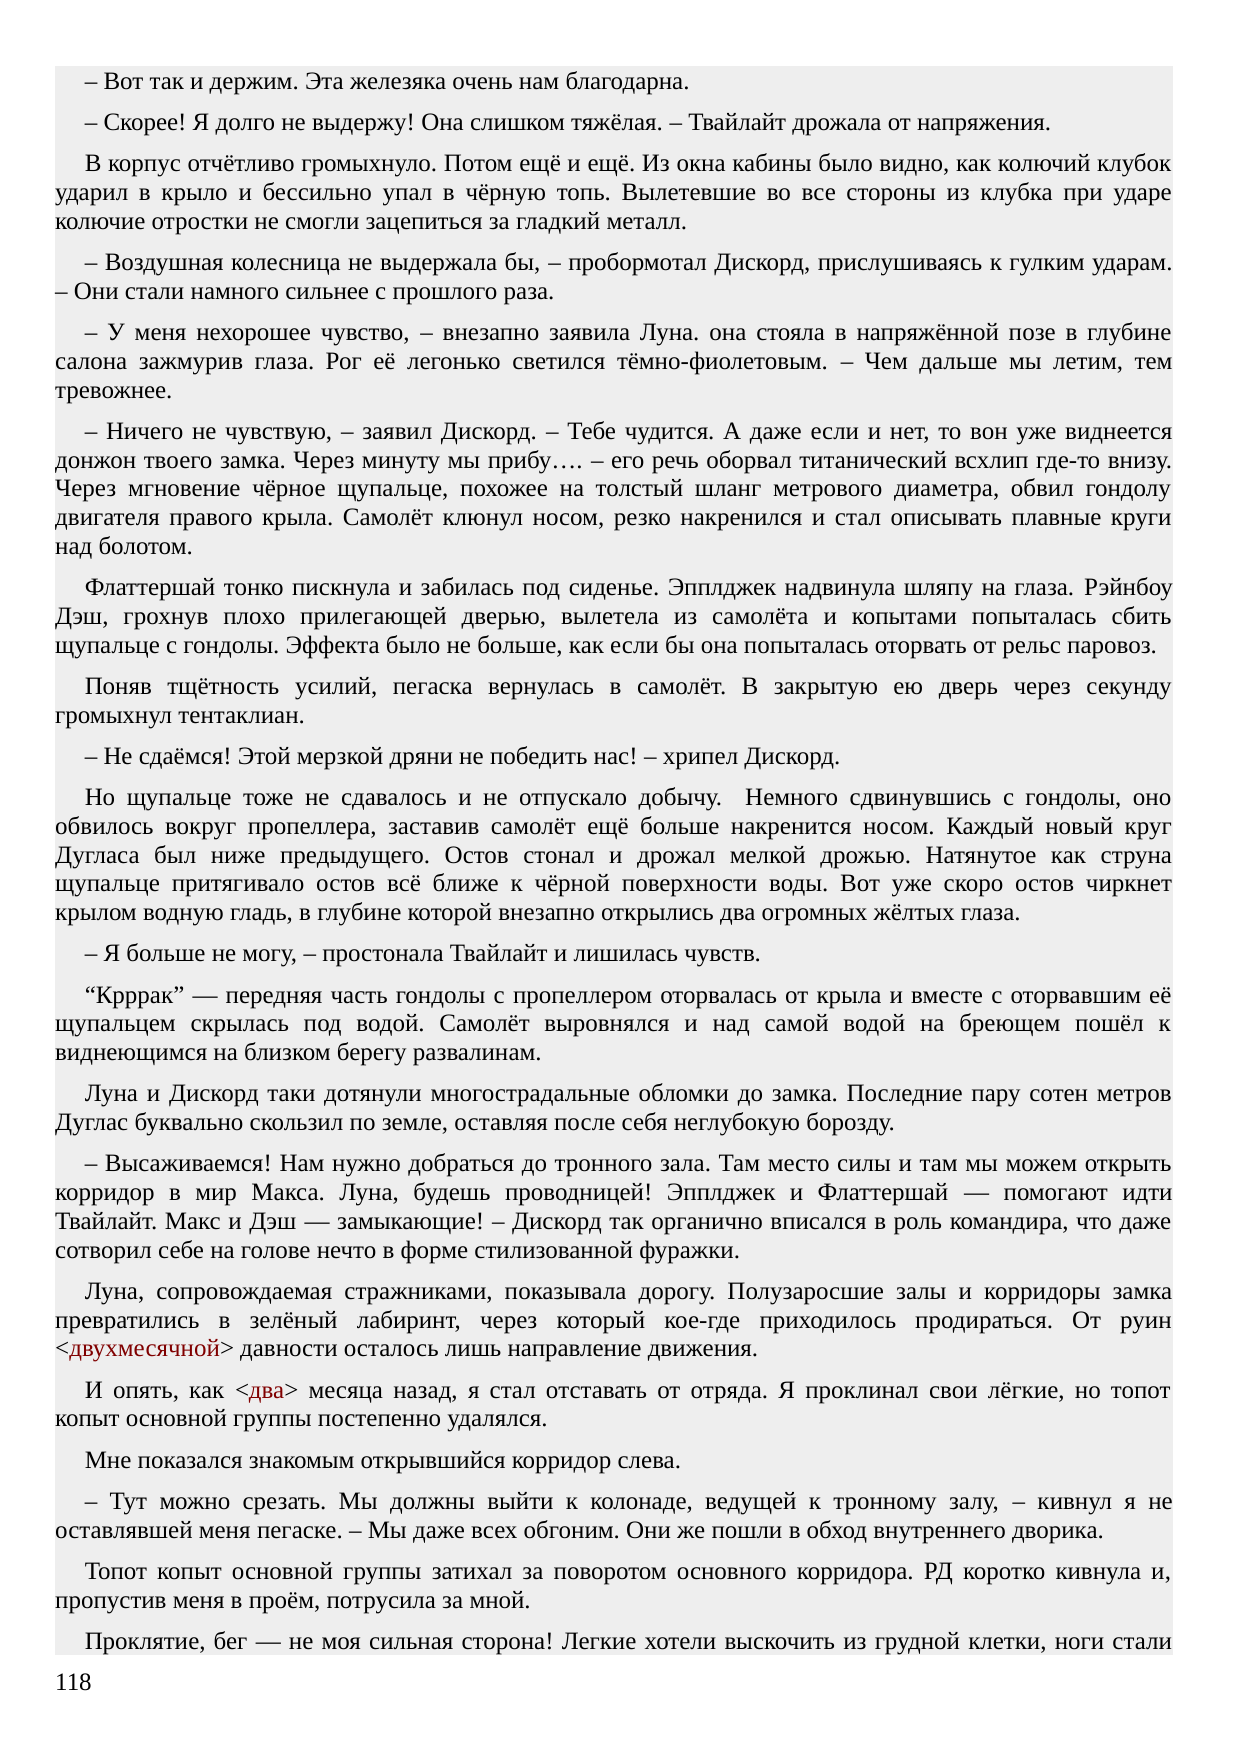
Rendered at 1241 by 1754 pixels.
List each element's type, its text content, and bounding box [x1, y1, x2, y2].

text “Крррак” — передняя часть гондолы с пропеллером оторвалась от крыла и вместе с оторвавшим её щупальцем скрылась под водой. Самолёт выровнялся и над самой водой на бреющем пошёл к виднеющимся на близком берегу развалинам. [55, 980, 1173, 1066]
text Топот копыт основной группы затихал за поворотом основного корридора. РД коротко кивнула и, пропустив меня в проём, потрусила за мной. [55, 1556, 1173, 1613]
text Мне показался знакомым открывшийся корридор слева. [55, 1445, 1173, 1473]
text – У меня нехорошее чувство, – внезапно заявила Луна. она стояла в напряжённой позе в глубине салона зажмурив глаза. Рог её легонько светился тёмно-фиолетовым. – Чем дальше мы летим, тем тревожнее. [55, 317, 1173, 403]
text – Ничего не чувствую, – заявил Дискорд. – Тебе чудится. А даже если и нет, то вон уже виднеется донжон твоего замка. Через минуту мы прибу…. – его речь оборвал титанический всхлип где-то внизу. Через мгновение чёрное щупальце, похожее на толстый шланг метрового диаметра, обвил гондолу двигателя правого крыла. Самолёт клюнул носом, резко накренился и стал описывать плавные круги над болотом. [55, 416, 1173, 560]
text В корпус отчётливо громыхнуло. Потом ещё и ещё. Из окна кабины было видно, как колючий клубок ударил в крыло и бессильно упал в чёрную топь. Вылетевшие во все стороны из клубка при ударе колючие отростки не смогли зацепиться за гладкий металл. [55, 148, 1173, 235]
text Поняв тщётность усилий, пегаска вернулась в самолёт. В закрытую ею дверь через секунду громыхнул тентаклиан. [55, 671, 1173, 728]
text – Тут можно срезать. Мы должны выйти к колонаде, ведущей к тронному залу, – кивнул я не оставлявшей меня пегаске. – Мы даже всех обгоним. Они же пошли в обход внутреннего дворика. [55, 1486, 1173, 1543]
text – Не сдаёмся! Этой мерзкой дряни не победить нас! – хрипел Дискорд. [55, 741, 1173, 770]
text – Высаживаемся! Нам нужно добраться до тронного зала. Там место силы и там мы можем открыть корридор в мир Макса. Луна, будешь проводницей! Эпплджек и Флаттершай — помогают идти Твайлайт. Макс и Дэш — замыкающие! – Дискорд так органично вписался в роль командира, что даже сотворил себе на голове нечто в форме стилизованной фуражки. [55, 1148, 1173, 1263]
text Флаттершай тонко пискнула и забилась под сиденье. Эпплджек надвинула шляпу на глаза. Рэйнбоу Дэш, грохнув плохо прилегающей дверью, вылетела из самолёта и копытами попыталась сбить щупальце с гондолы. Эффекта было не больше, как если бы она попыталась оторвать от рельс паровоз. [55, 572, 1173, 658]
text Луна, сопровождаемая стражниками, показывала дорогу. Полузаросшие залы и корридоры замка превратились в зелёный лабиринт, через который кое-где приходилось продираться. От руин <двухмесячной> давности осталось лишь направление движения. [55, 1276, 1173, 1362]
text И опять, как <два> месяца назад, я стал отставать от отряда. Я проклинал свои лёгкие, но топот копыт основной группы постепенно удалялся. [55, 1375, 1173, 1432]
text – Воздушная колесница не выдержала бы, – пробормотал Дискорд, прислушиваясь к гулким ударам. – Они стали намного сильнее с прошлого раза. [55, 247, 1173, 305]
text Проклятие, бег — не моя сильная сторона! Легкие хотели выскочить из грудной клетки, ноги стали [55, 1626, 1173, 1655]
text – Вот так и держим. Эта железяка очень нам благодарна. [55, 66, 1173, 95]
text – Скорее! Я долго не выдержу! Она слишком тяжёлая. – Твайлайт дрожала от напряжения. [55, 107, 1173, 136]
text Луна и Дискорд таки дотянули многострадальные обломки до замка. Последние пару сотен метров Дуглас буквально скользил по земле, оставляя после себя неглубокую борозду. [55, 1078, 1173, 1136]
text Но щупальце тоже не сдавалось и не отпускало добычу. Немного сдвинувшись с гондолы, оно обвилось вокруг пропеллера, заставив самолёт ещё больше накренится носом. Каждый новый круг Дугласа был ниже предыдущего. Остов стонал и дрожал мелкой дрожью. Натянутое как струна щупальце притягивало остов всё ближе к чёрной поверхности воды. Вот уже скоро остов чиркнет крылом водную гладь, в глубине которой внезапно открылись два огромных жёлтых глаза. [55, 782, 1173, 926]
text – Я больше не могу, – простонала Твайлайт и лишилась чувств. [55, 938, 1173, 967]
